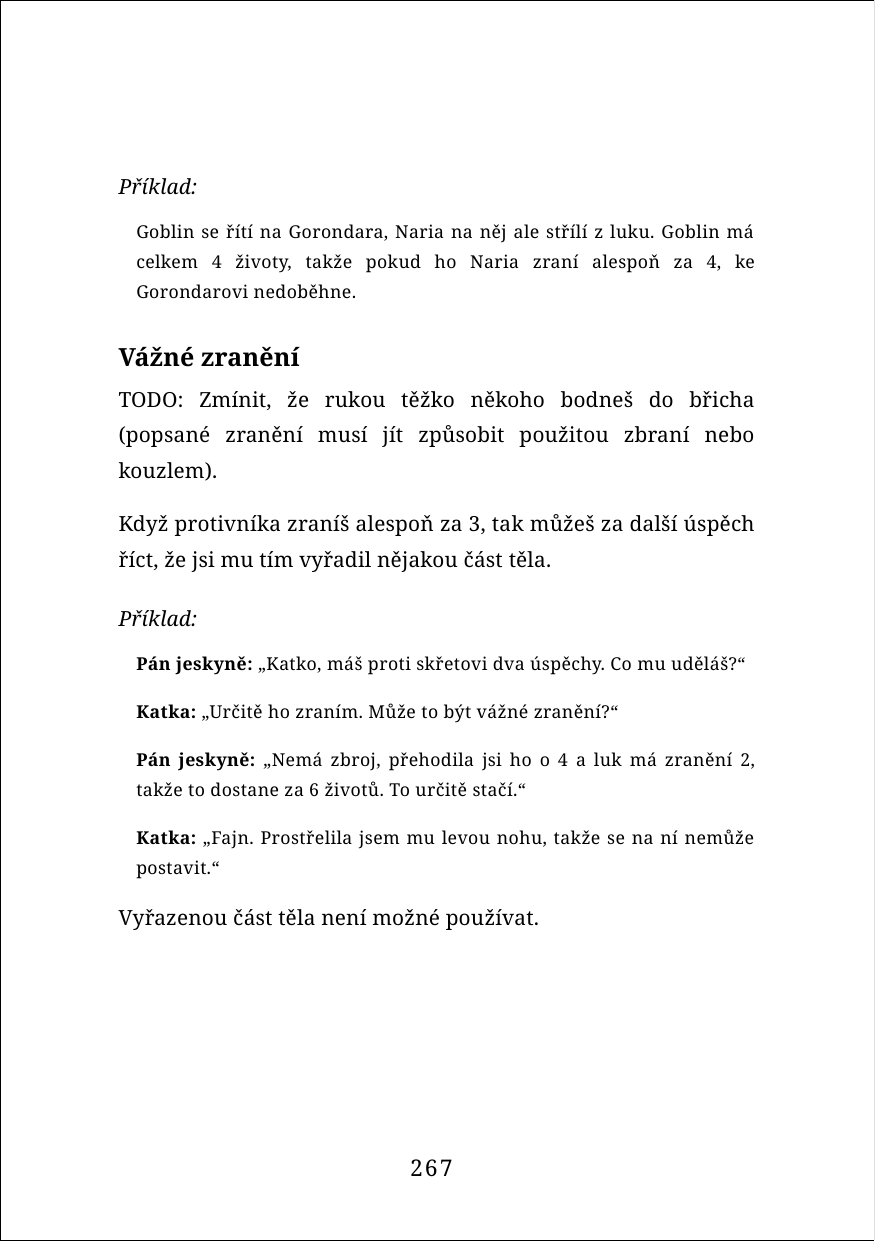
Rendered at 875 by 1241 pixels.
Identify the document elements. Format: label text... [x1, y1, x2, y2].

text Pán jeskyně: „Katko, máš proti skřetovi dva úspěchy. Co mu uděláš?“ [136, 651, 756, 675]
text Když protivníka zraníš alespoň za 3, tak můžeš za další úspěch říct, že jsi mu tím vyřadil nějakou část těla. [118, 509, 756, 573]
text Pán jeskyně: „Nemá zbroj, přehodila jsi ho o 4 a luk má zranění 2, takže to dostane za 6 životů. To určitě stačí.“ [136, 747, 756, 801]
text Katka: „Určitě ho zraním. Může to být vážné zranění?“ [136, 699, 756, 723]
text TODO: Zmínit, že rukou těžko někoho bodneš do břicha (popsané zranění musí jít způsobit použitou zbraní nebo kouzlem). [118, 385, 756, 484]
text Příklad: [118, 172, 756, 200]
text Příklad: [118, 604, 756, 632]
subtitle Vážné zranění [118, 339, 756, 373]
text Goblin se řítí na Gorondara, Naria na něj ale střílí z luku. Goblin má celkem 4 životy, takže pokud ho Naria zraní alespoň za 4, ke Gorondarovi nedoběhne. [136, 219, 756, 304]
text Katka: „Fajn. Prostřelila jsem mu levou nohu, takže se na ní nemůže postavit.“ [136, 825, 756, 879]
text Vyřazenou část těla není možné používat. [118, 903, 756, 932]
